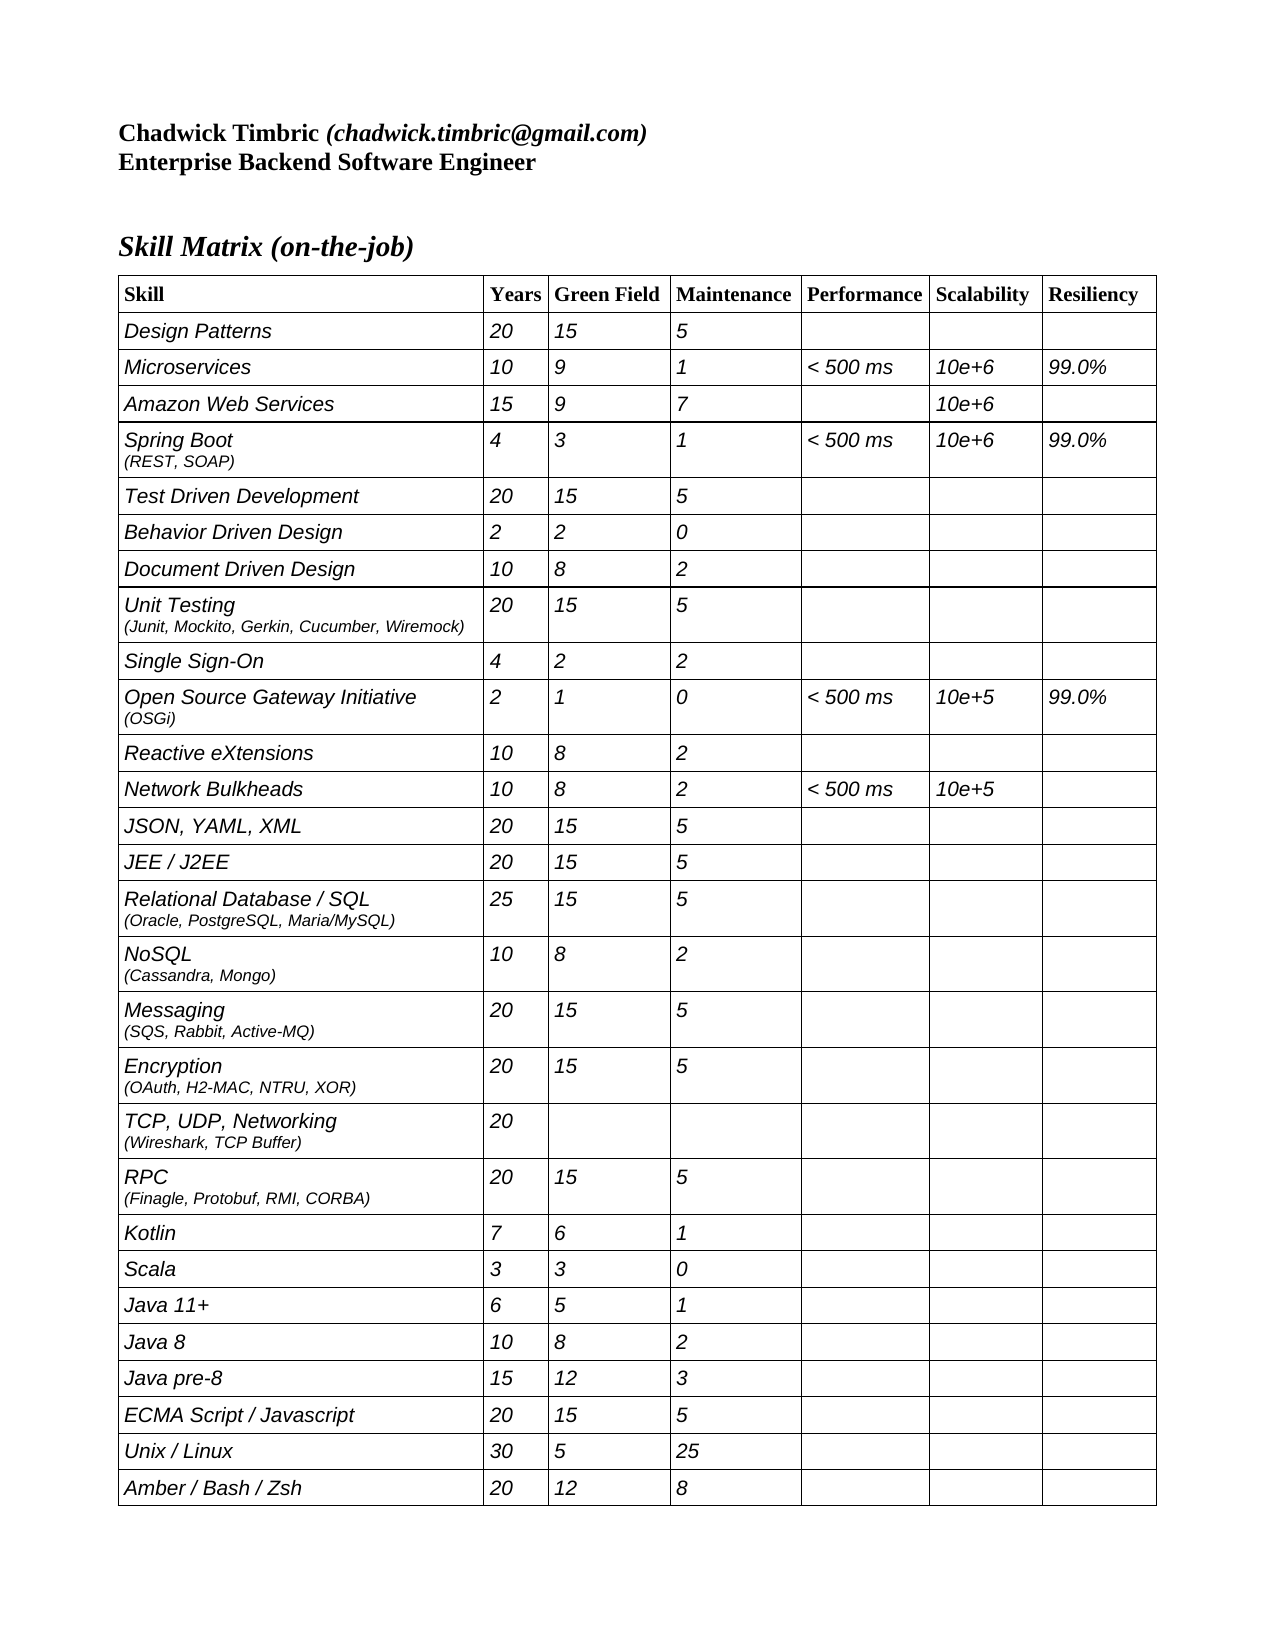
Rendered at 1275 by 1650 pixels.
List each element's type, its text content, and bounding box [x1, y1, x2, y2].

table_cell 15 [549, 1048, 670, 1102]
table_cell 7 [484, 1215, 548, 1250]
table_cell Java pre-8 [119, 1361, 483, 1396]
table_cell 3 [671, 1361, 801, 1396]
table_cell 20 [484, 1159, 548, 1214]
table_header Skill [119, 276, 483, 312]
table_cell [1043, 551, 1156, 586]
table_cell Java 8 [119, 1324, 483, 1359]
table_cell 5 [671, 478, 801, 513]
table_cell 20 [484, 478, 548, 513]
table_cell Spring Boot (REST, SOAP) [119, 423, 483, 477]
table_cell [930, 992, 1042, 1047]
table_cell < 500 ms [802, 423, 929, 477]
table_cell 25 [671, 1434, 801, 1469]
table_cell [930, 881, 1042, 936]
table_cell [1043, 478, 1156, 513]
table_cell Messaging (SQS, Rabbit, Active-MQ) [119, 992, 483, 1047]
table_header Resiliency [1043, 276, 1156, 312]
table_cell [802, 1159, 929, 1214]
table_cell 5 [671, 1048, 801, 1102]
table_cell 5 [671, 1159, 801, 1214]
table_cell 2 [671, 1324, 801, 1359]
table_cell [1043, 992, 1156, 1047]
table_cell [1043, 1288, 1156, 1323]
table_cell 15 [549, 588, 670, 642]
table_cell [802, 1048, 929, 1102]
table_cell [1043, 1215, 1156, 1250]
table_cell 15 [549, 881, 670, 936]
table_cell 10e+5 [930, 772, 1042, 807]
table_cell 3 [484, 1251, 548, 1287]
table_cell [1043, 643, 1156, 678]
table_cell [1043, 1361, 1156, 1396]
table_cell 5 [671, 992, 801, 1047]
table_cell [1043, 1470, 1156, 1505]
table_cell [802, 881, 929, 936]
table_cell Behavior Driven Design [119, 515, 483, 550]
table_cell 15 [549, 313, 670, 348]
table_cell [1043, 1251, 1156, 1287]
table_cell [930, 588, 1042, 642]
table_cell [802, 1470, 929, 1505]
table_cell 15 [549, 1159, 670, 1214]
table_cell 4 [484, 643, 548, 678]
table_cell 20 [484, 588, 548, 642]
table_cell 3 [549, 423, 670, 477]
table_cell [930, 478, 1042, 513]
table_cell 5 [671, 1397, 801, 1432]
table_cell [671, 1104, 801, 1158]
table_cell 10 [484, 1324, 548, 1359]
table_cell [930, 1215, 1042, 1250]
table_cell Unix / Linux [119, 1434, 483, 1469]
table_cell 20 [484, 845, 548, 880]
table_cell 3 [549, 1251, 670, 1287]
table_cell [930, 1048, 1042, 1102]
table_cell < 500 ms [802, 680, 929, 734]
table_cell 1 [671, 350, 801, 385]
table_cell [930, 1159, 1042, 1214]
table_cell [1043, 735, 1156, 771]
table_cell [930, 845, 1042, 880]
table_cell 10 [484, 772, 548, 807]
table_cell 9 [549, 386, 670, 421]
table_cell [802, 1104, 929, 1158]
table_cell 8 [549, 772, 670, 807]
table_cell 20 [484, 1048, 548, 1102]
table_cell 5 [671, 808, 801, 843]
table_cell [930, 1470, 1042, 1505]
table_cell 8 [549, 735, 670, 771]
table_cell [930, 313, 1042, 348]
table_cell [930, 1288, 1042, 1323]
table_cell 5 [671, 313, 801, 348]
table_cell [802, 313, 929, 348]
table_cell Open Source Gateway Initiative (OSGi) [119, 680, 483, 734]
table_cell [802, 1434, 929, 1469]
table_cell 20 [484, 1470, 548, 1505]
table_cell 7 [671, 386, 801, 421]
table_cell 5 [671, 588, 801, 642]
subtitle Chadwick Timbric (chadwick.timbric@gmail.com) [118, 118, 1157, 147]
table_cell [802, 1397, 929, 1432]
table_cell 8 [549, 1324, 670, 1359]
table_cell 10 [484, 735, 548, 771]
table_cell 6 [549, 1215, 670, 1250]
table_cell Microservices [119, 350, 483, 385]
table_cell [802, 551, 929, 586]
subtitle Enterprise Backend Software Engineer [118, 147, 1157, 176]
table_cell Kotlin [119, 1215, 483, 1250]
table_cell [802, 1215, 929, 1250]
table_cell 20 [484, 1104, 548, 1158]
table_cell [1043, 1434, 1156, 1469]
table_cell 2 [671, 551, 801, 586]
table_cell [1043, 808, 1156, 843]
table_cell RPC (Finagle, Protobuf, RMI, CORBA) [119, 1159, 483, 1214]
table_cell 20 [484, 1397, 548, 1432]
table_cell 10e+6 [930, 386, 1042, 421]
table_cell 0 [671, 680, 801, 734]
table_cell Design Patterns [119, 313, 483, 348]
table_cell [1043, 313, 1156, 348]
table_cell 20 [484, 313, 548, 348]
table_cell TCP, UDP, Networking (Wireshark, TCP Buffer) [119, 1104, 483, 1158]
table_cell [802, 478, 929, 513]
table_cell Network Bulkheads [119, 772, 483, 807]
table_cell 2 [549, 515, 670, 550]
table_cell [802, 1324, 929, 1359]
table_cell 10e+6 [930, 423, 1042, 477]
table_cell 2 [671, 772, 801, 807]
table_cell 15 [549, 1397, 670, 1432]
table_cell Amber / Bash / Zsh [119, 1470, 483, 1505]
table_cell [930, 937, 1042, 991]
table_cell [1043, 937, 1156, 991]
table_cell 12 [549, 1470, 670, 1505]
table_header Scalability [930, 276, 1042, 312]
table_cell 2 [671, 735, 801, 771]
table_header Green Field [549, 276, 670, 312]
table_cell 15 [549, 845, 670, 880]
table_cell Document Driven Design [119, 551, 483, 586]
table_cell 0 [671, 515, 801, 550]
table_cell JSON, YAML, XML [119, 808, 483, 843]
table_cell [802, 808, 929, 843]
table_cell 10 [484, 937, 548, 991]
table_cell 15 [484, 1361, 548, 1396]
table_cell [802, 643, 929, 678]
table_cell 15 [549, 808, 670, 843]
table_cell [1043, 845, 1156, 880]
table_cell < 500 ms [802, 350, 929, 385]
table_cell 2 [549, 643, 670, 678]
table_cell [930, 735, 1042, 771]
table_cell [930, 1104, 1042, 1158]
table_cell [930, 643, 1042, 678]
table_cell 12 [549, 1361, 670, 1396]
table_cell < 500 ms [802, 772, 929, 807]
table_cell [802, 845, 929, 880]
table_cell [1043, 588, 1156, 642]
table_cell [1043, 386, 1156, 421]
table_header Performance [802, 276, 929, 312]
table_cell [802, 992, 929, 1047]
table_cell Unit Testing (Junit, Mockito, Gerkin, Cucumber, Wiremock) [119, 588, 483, 642]
table_cell 20 [484, 808, 548, 843]
table_cell [1043, 1324, 1156, 1359]
table_cell 25 [484, 881, 548, 936]
table_cell [930, 1397, 1042, 1432]
table_cell Relational Database / SQL (Oracle, PostgreSQL, Maria/MySQL) [119, 881, 483, 936]
table_cell Single Sign-On [119, 643, 483, 678]
table_cell [802, 1361, 929, 1396]
table_cell Test Driven Development [119, 478, 483, 513]
table_cell Java 11+ [119, 1288, 483, 1323]
table_cell [1043, 515, 1156, 550]
table_cell 30 [484, 1434, 548, 1469]
table_cell 2 [671, 937, 801, 991]
table_cell Encryption (OAuth, H2-MAC, NTRU, XOR) [119, 1048, 483, 1102]
table_cell [802, 735, 929, 771]
table_cell [802, 515, 929, 550]
table_cell 2 [484, 680, 548, 734]
table_cell [1043, 1397, 1156, 1432]
table_cell 10e+6 [930, 350, 1042, 385]
table_cell [1043, 1048, 1156, 1102]
table_cell 10e+5 [930, 680, 1042, 734]
table_cell [549, 1104, 670, 1158]
table_cell NoSQL (Cassandra, Mongo) [119, 937, 483, 991]
table_cell [930, 1251, 1042, 1287]
table_cell 0 [671, 1251, 801, 1287]
table_cell 15 [549, 478, 670, 513]
table_cell 15 [549, 992, 670, 1047]
table_cell [1043, 1104, 1156, 1158]
table_cell 99.0% [1043, 350, 1156, 385]
table_cell 8 [671, 1470, 801, 1505]
table_cell [930, 1324, 1042, 1359]
table_cell 1 [549, 680, 670, 734]
table_cell [930, 1434, 1042, 1469]
table_header Maintenance [671, 276, 801, 312]
table_cell [1043, 772, 1156, 807]
table_cell JEE / J2EE [119, 845, 483, 880]
table_cell 20 [484, 992, 548, 1047]
table_cell [930, 551, 1042, 586]
table_cell 99.0% [1043, 423, 1156, 477]
table_cell 4 [484, 423, 548, 477]
table_header Years [484, 276, 548, 312]
table_cell 10 [484, 551, 548, 586]
table_cell 10 [484, 350, 548, 385]
table_cell 9 [549, 350, 670, 385]
table_cell 8 [549, 937, 670, 991]
table_cell [930, 808, 1042, 843]
table_cell [1043, 881, 1156, 936]
table_cell 5 [671, 881, 801, 936]
table_cell [930, 1361, 1042, 1396]
table_cell [802, 1288, 929, 1323]
table_cell 1 [671, 1215, 801, 1250]
table_cell Scala [119, 1251, 483, 1287]
subtitle Skill Matrix (on-the-job) [118, 229, 1157, 263]
table_cell 5 [671, 845, 801, 880]
table_cell 99.0% [1043, 680, 1156, 734]
table_cell Amazon Web Services [119, 386, 483, 421]
table_cell 5 [549, 1288, 670, 1323]
table_cell [802, 937, 929, 991]
table_cell 5 [549, 1434, 670, 1469]
table_cell 2 [484, 515, 548, 550]
table_cell [1043, 1159, 1156, 1214]
table_cell 2 [671, 643, 801, 678]
table_cell ECMA Script / Javascript [119, 1397, 483, 1432]
table_cell [802, 1251, 929, 1287]
table_cell 15 [484, 386, 548, 421]
table_cell Reactive eXtensions [119, 735, 483, 771]
table_cell [802, 588, 929, 642]
table_cell 6 [484, 1288, 548, 1323]
table_cell 1 [671, 1288, 801, 1323]
table_cell 1 [671, 423, 801, 477]
table_cell [930, 515, 1042, 550]
table_cell 8 [549, 551, 670, 586]
table_cell [802, 386, 929, 421]
